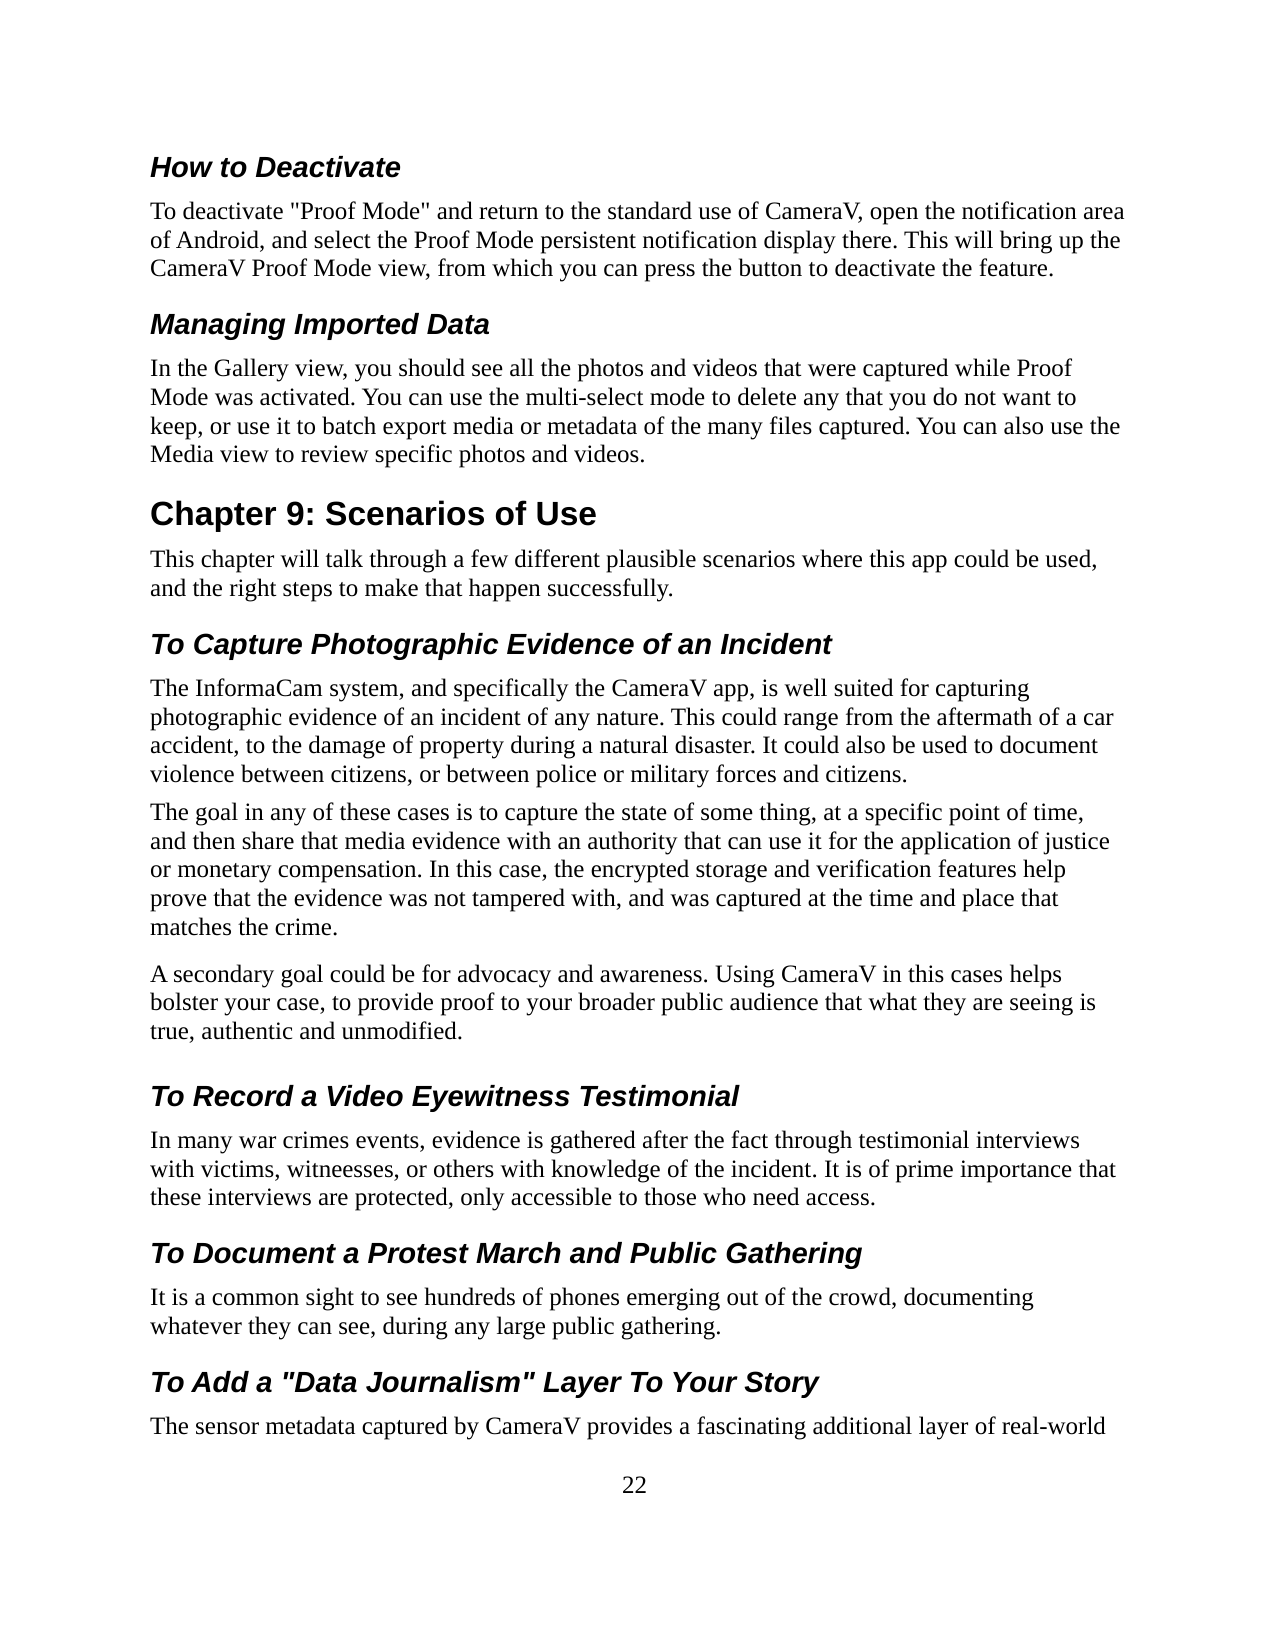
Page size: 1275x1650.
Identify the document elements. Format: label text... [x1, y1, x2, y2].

text In the Gallery view, you should see all the photos and videos that were captured while Proof Mode was activated. You can use the multi-select mode to delete any that you do not want to keep, or use it to batch export media or metadata of the many files captured. You can also use the Media view to review specific photos and videos. [150, 353, 1125, 468]
text A secondary goal could be for advocacy and awareness. Using CameraV in this cases helps bolster your case, to provide proof to your broader public audience that what they are seeing is true, authentic and unmodified. [150, 959, 1125, 1045]
subtitle To Document a Protest March and Public Gathering [150, 1236, 1125, 1270]
text In many war crimes events, evidence is gathered after the fact through testimonial interviews with victims, witneesses, or others with knowledge of the incident. It is of prime importance that these interviews are protected, only accessible to those who need access. [150, 1125, 1125, 1211]
text The goal in any of these cases is to capture the state of some thing, at a specific point of time, and then share that media evidence with an authority that can use it for the application of justice or monetary compensation. In this case, the encrypted storage and verification features help prove that the evidence was not tampered with, and was captured at the time and place that matches the crime. [150, 797, 1125, 941]
subtitle Managing Imported Data [150, 307, 1125, 341]
text It is a common sight to see hundreds of phones emerging out of the crowd, documenting whatever they can see, during any large public gathering. [150, 1282, 1125, 1340]
text This chapter will talk through a few different plausible scenarios where this app could be used, and the right steps to make that happen successfully. [150, 544, 1125, 602]
text The InformaCam system, and specifically the CameraV app, is well suited for capturing photographic evidence of an incident of any nature. This could range from the aftermath of a car accident, to the damage of property during a natural disaster. It could also be used to document violence between citizens, or between police or military forces and citizens. [150, 673, 1125, 788]
text To deactivate "Proof Mode" and return to the standard use of CameraV, open the notification area of Android, and select the Proof Mode persistent notification display there. This will bring up the CameraV Proof Mode view, from which you can press the button to deactivate the feature. [150, 196, 1125, 282]
subtitle How to Deactivate [150, 150, 1125, 183]
subtitle Chapter 9: Scenarios of Use [150, 493, 1125, 532]
subtitle To Record a Video Eyewitness Testimonial [150, 1079, 1125, 1112]
subtitle To Add a "Data Journalism" Layer To Your Story [150, 1365, 1125, 1398]
subtitle To Capture Photographic Evidence of an Incident [150, 627, 1125, 661]
text The sensor metadata captured by CameraV provides a fascinating additional layer of real-world [150, 1411, 1125, 1439]
